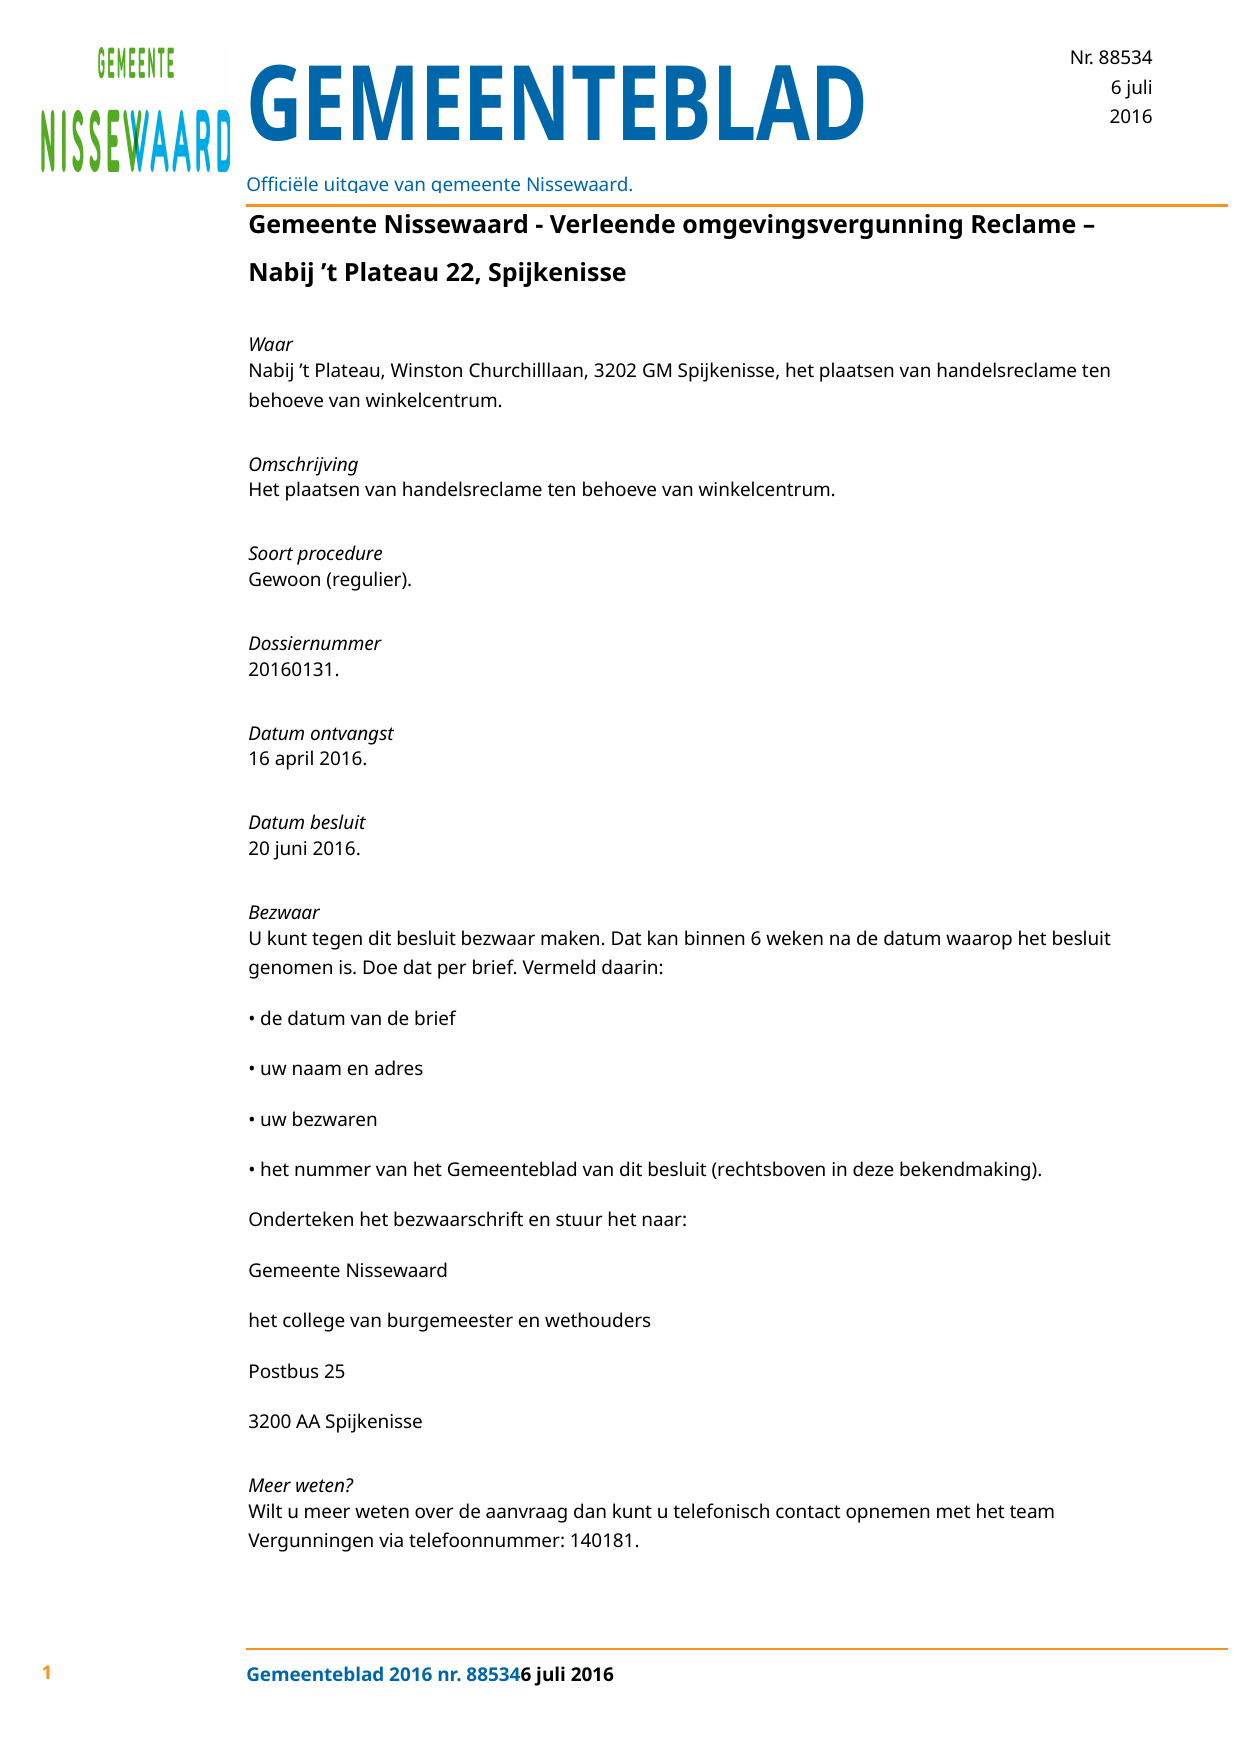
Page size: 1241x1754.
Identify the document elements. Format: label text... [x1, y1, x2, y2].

text Datum besluit [248, 809, 1152, 835]
text Omschrijving [248, 451, 1152, 476]
text Waar [248, 331, 1152, 357]
text 16 april 2016. [248, 746, 1152, 771]
text • uw naam en adres [248, 1055, 1152, 1081]
text U kunt tegen dit besluit bezwaar maken. Dat kan binnen 6 weken na de datum waarop het besluit genomen is. Doe dat per brief. Vermeld daarin: [248, 925, 1152, 980]
text Datum ontvangst [248, 720, 1152, 746]
picture [41, 47, 231, 172]
text Nabij ’t Plateau, Winston Churchilllaan, 3202 GM Spijkenisse, het plaatsen van handelsreclame ten behoeve van winkelcentrum. [248, 357, 1152, 412]
text Gemeente Nissewaard [248, 1257, 1152, 1283]
text Dossiernummer [248, 630, 1152, 656]
picture [176, 157, 187, 172]
text Het plaatsen van handelsreclame ten behoeve van winkelcentrum. [248, 476, 1152, 502]
picture [222, 122, 227, 160]
picture [154, 157, 165, 172]
text • uw bezwaren [248, 1106, 1152, 1131]
text Onderteken het bezwaarschrift en stuur het naar: [248, 1207, 1152, 1232]
text • het nummer van het Gemeenteblad van dit besluit (rechtsboven in deze bekendmaking). [248, 1156, 1152, 1182]
picture [200, 151, 206, 172]
text Wilt u meer weten over de aanvraag dan kunt u telefonisch contact opnemen met het team Vergunningen via telefoonnummer: 140181. [248, 1498, 1152, 1553]
text 3200 AA Spijkenisse [248, 1408, 1152, 1434]
text Bezwaar [248, 899, 1152, 925]
text • de datum van de brief [248, 1005, 1152, 1031]
text Gewoon (regulier). [248, 566, 1152, 592]
text Postbus 25 [248, 1358, 1152, 1383]
text Meer weten? [248, 1472, 1152, 1498]
text Soort procedure [248, 540, 1152, 566]
text het college van burgemeester en wethouders [248, 1307, 1152, 1333]
text 20160131. [248, 656, 1152, 682]
picture [201, 122, 206, 138]
text 20 juni 2016. [248, 835, 1152, 861]
text Gemeente Nissewaard - Verleende omgevingsvergunning Reclame – Nabij ’t Plateau 22, Spijkenisse [248, 207, 1152, 288]
